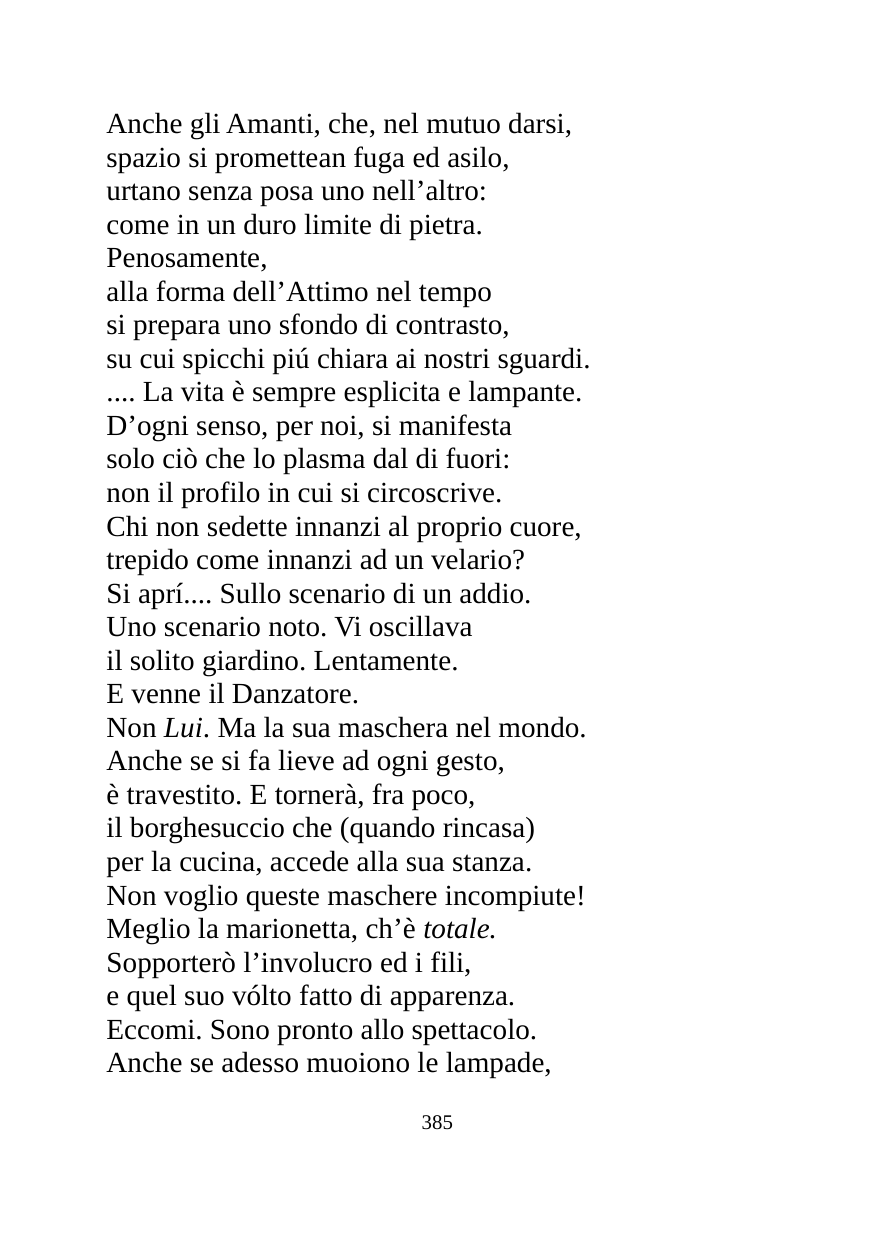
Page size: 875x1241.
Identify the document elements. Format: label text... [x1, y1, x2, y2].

text Anche gli Amanti, che, nel mutuo darsi, spazio si promettean fuga ed asilo, urtano senza posa uno nell’altro: come in un duro limite di pietra. Penosamente, alla forma dell’Attimo nel tempo si prepara uno sfondo di contrasto, su cui spicchi piú chiara ai nostri sguardi. .... La vita è sempre esplicita e lampante. D’ogni senso, per noi, si manifesta solo ciò che lo plasma dal di fuori: non il profilo in cui si circoscrive. Chi non sedette innanzi al proprio cuore, trepido come innanzi ad un velario? Si aprí.... Sullo scenario di un addio. Uno scenario noto. Vi oscillava il solito giardino. Lentamente. E venne il Danzatore. Non Lui. Ma la sua maschera nel mondo. Anche se si fa lieve ad ogni gesto, è travestito. E tornerà, fra poco, il borghesuccio che (quando rincasa) per la cucina, accede alla sua stanza. Non voglio queste maschere incompiute! Meglio la marionetta, ch’è totale. Sopporterò l’involucro ed i fili, e quel suo vólto fatto di apparenza. Eccomi. Sono pronto allo spettacolo. Anche se adesso muoiono le lampade, [106, 106, 768, 1079]
